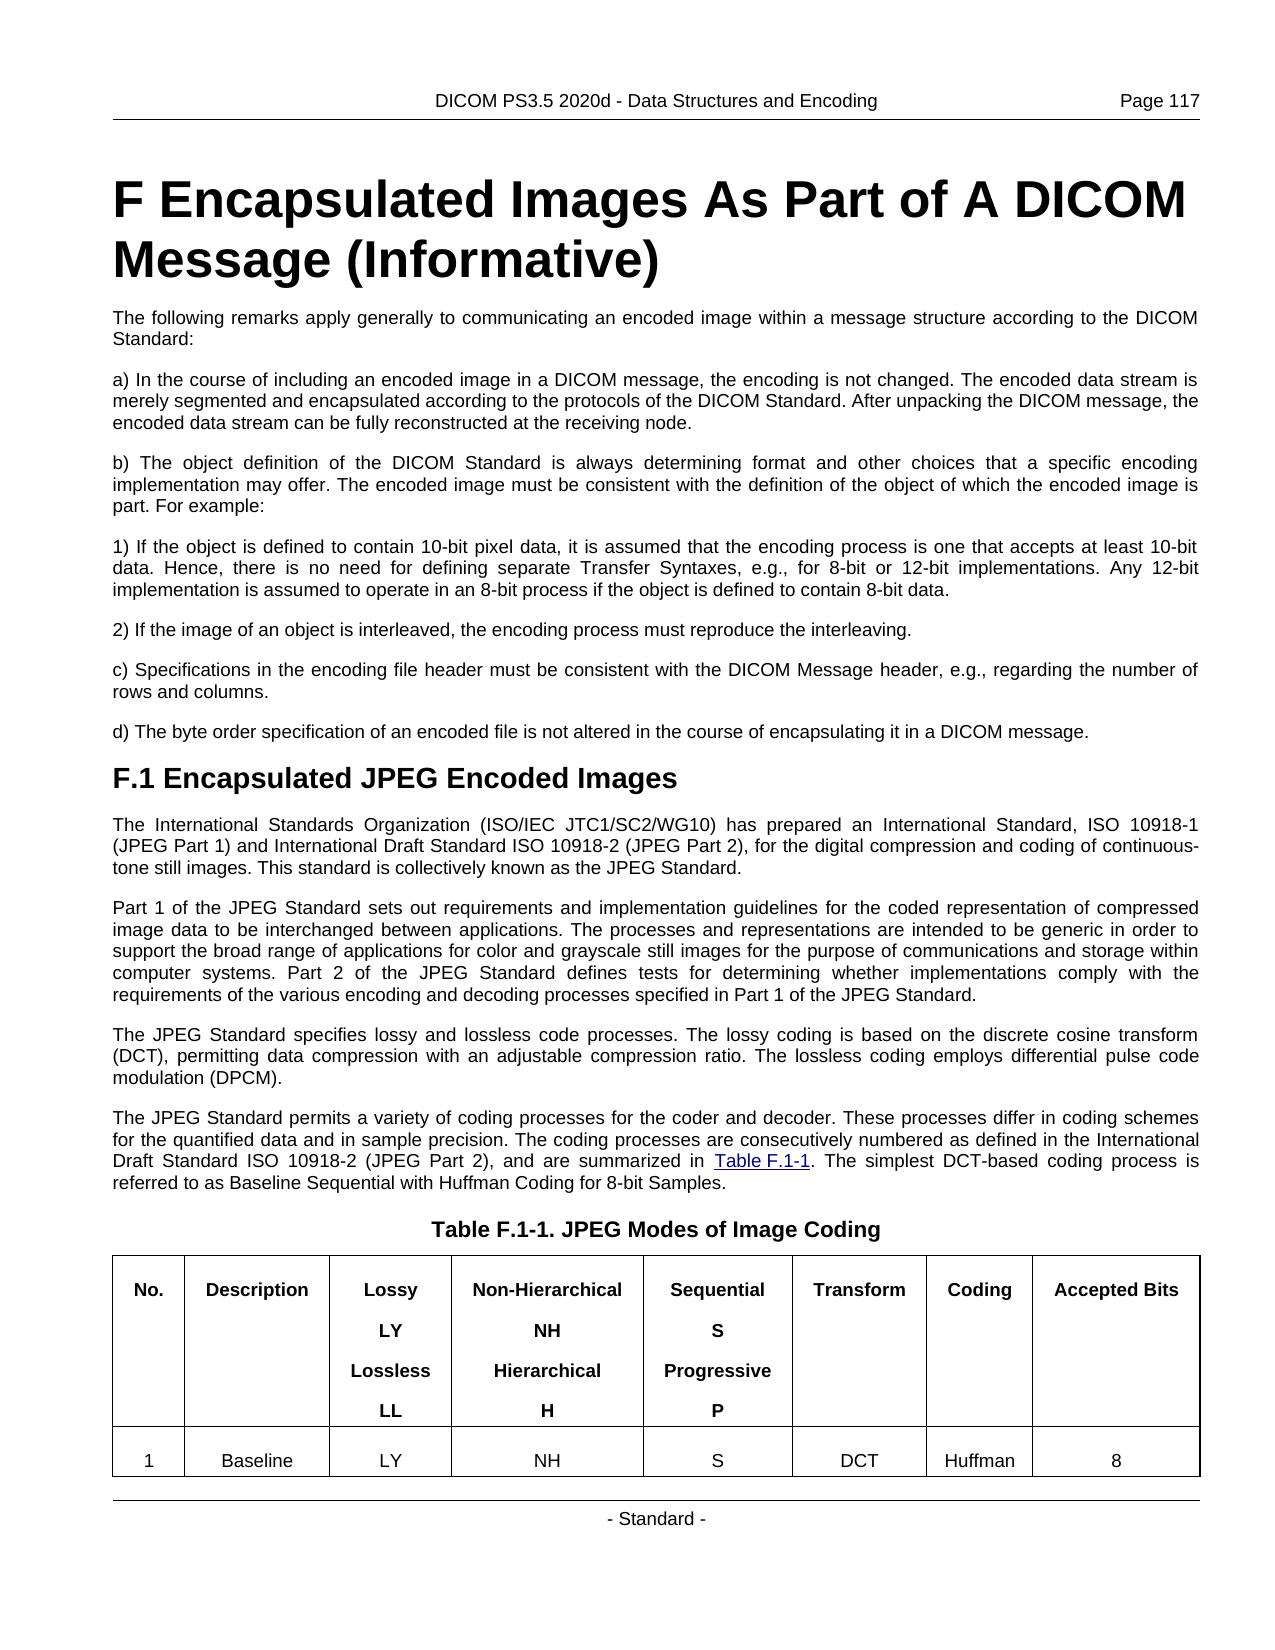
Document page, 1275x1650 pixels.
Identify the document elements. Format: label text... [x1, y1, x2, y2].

table_cell S [644, 1427, 792, 1476]
text b) The object definition of the DICOM Standard is always determining format and other choices that a specific encoding implementation may offer. The encoded image must be consistent with the definition of the object of which the encoded image is part. For example: [112, 452, 1200, 517]
text The JPEG Standard specifies lossy and lossless code processes. The lossy coding is based on the discrete cosine transform (DCT), permitting data compression with an adjustable compression ratio. The lossless coding employs differential pulse code modulation (DPCM). [112, 1024, 1200, 1088]
table_cell 1 [113, 1427, 184, 1476]
table_cell Baseline [185, 1427, 329, 1476]
text d) The byte order specification of an encoded file is not altered in the course of encapsulating it in a DICOM message. [112, 721, 1200, 743]
table_header Transform [793, 1256, 926, 1426]
table_header No. [113, 1256, 184, 1426]
text F.1 Encapsulated JPEG Encoded Images [112, 761, 1200, 795]
text a) In the course of including an encoded image in a DICOM message, the encoding is not changed. The encoded data stream is merely segmented and encapsulated according to the protocols of the DICOM Standard. After unpacking the DICOM message, the encoded data stream can be fully reconstructed at the receiving node. [112, 368, 1200, 433]
text The JPEG Standard permits a variety of coding processes for the coder and decoder. These processes differ in coding schemes for the quantified data and in sample precision. The coding processes are consecutively numbered as defined in the International Draft Standard ISO 10918-2 (JPEG Part 2), and are summarized in Table F.1-1. The simplest DCT-based coding process is referred to as Baseline Sequential with Huffman Coding for 8-bit Samples. [112, 1107, 1200, 1193]
text Part 1 of the JPEG Standard sets out requirements and implementation guidelines for the coded representation of compressed image data to be interchanged between applications. The processes and representations are intended to be generic in order to support the broad range of applications for color and grayscale still images for the purpose of communications and storage within computer systems. Part 2 of the JPEG Standard defines tests for determining whether implementations comply with the requirements of the various encoding and decoding processes specified in Part 1 of the JPEG Standard. [112, 897, 1200, 1005]
table_cell NH [452, 1427, 643, 1476]
text Table F.1-1. JPEG Modes of Image Coding [112, 1216, 1200, 1242]
table_header Lossy LY Lossless LL [330, 1256, 451, 1426]
text The following remarks apply generally to communicating an encoded image within a message structure according to the DICOM Standard: [112, 307, 1200, 350]
table_header Non-Hierarchical NH Hierarchical H [452, 1256, 643, 1426]
table_header Coding [927, 1256, 1032, 1426]
text The International Standards Organization (ISO/IEC JTC1/SC2/WG10) has prepared an International Standard, ISO 10918-1 (JPEG Part 1) and International Draft Standard ISO 10918-2 (JPEG Part 2), for the digital compression and coding of continuous-tone still images. This standard is collectively known as the JPEG Standard. [112, 814, 1200, 878]
table_header Accepted Bits [1033, 1256, 1199, 1426]
table_cell DCT [793, 1427, 926, 1476]
text F Encapsulated Images As Part of A DICOM Message (Informative) [112, 169, 1200, 288]
text 1) If the object is defined to contain 10-bit pixel data, it is assumed that the encoding process is one that accepts at least 10-bit data. Hence, there is no need for defining separate Transfer Syntaxes, e.g., for 8-bit or 12-bit implementations. Any 12-bit implementation is assumed to operate in an 8-bit process if the object is defined to contain 8-bit data. [112, 535, 1200, 600]
table_cell Huffman [927, 1427, 1032, 1476]
table_header Sequential S Progressive P [644, 1256, 792, 1426]
text c) Specifications in the encoding file header must be consistent with the DICOM Message header, e.g., regarding the number of rows and columns. [112, 659, 1200, 702]
text 2) If the image of an object is interleaved, the encoding process must reproduce the interleaving. [112, 619, 1200, 640]
table_cell 8 [1033, 1427, 1199, 1476]
table_cell LY [330, 1427, 451, 1476]
table_header Description [185, 1256, 329, 1426]
